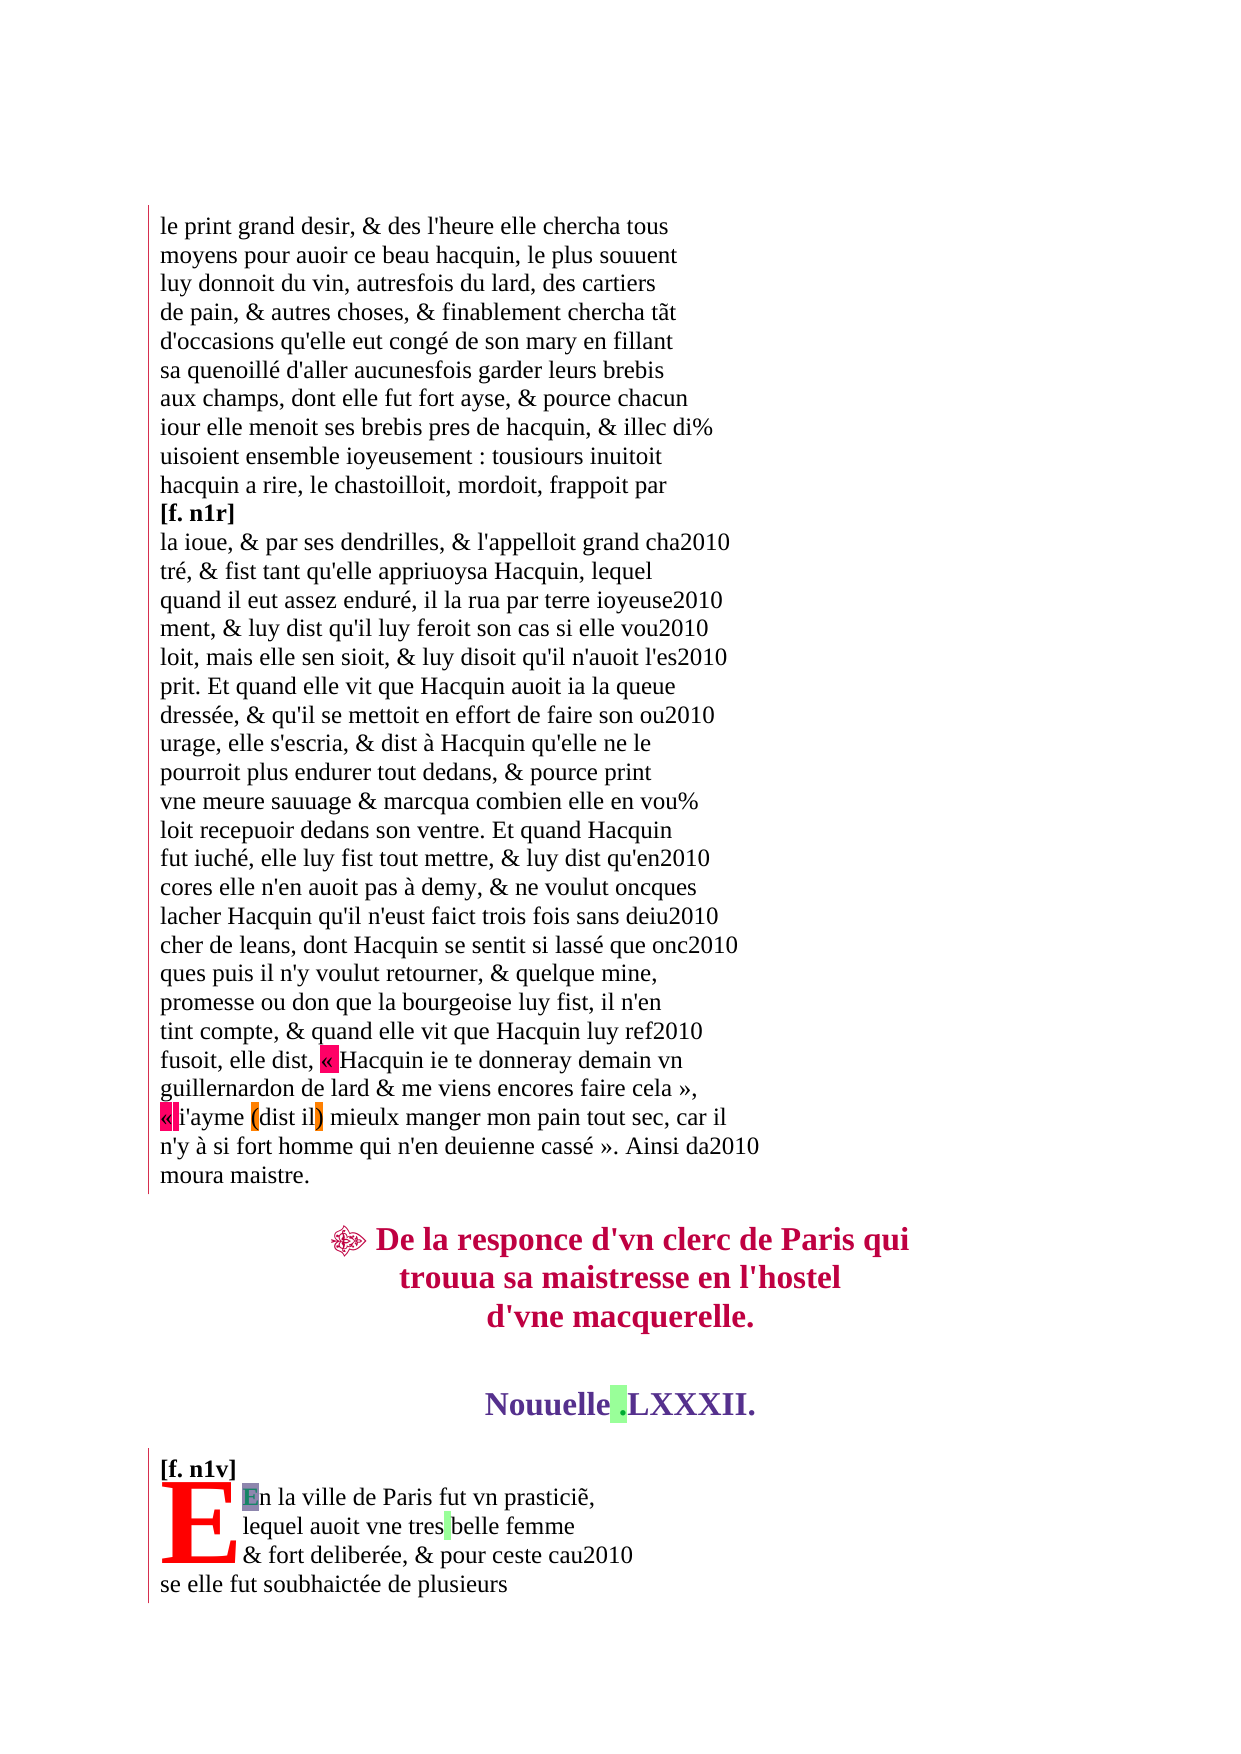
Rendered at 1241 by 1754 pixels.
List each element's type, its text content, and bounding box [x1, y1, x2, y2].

text le print grand desir, & des l'heure elle chercha tous moyens pour auoir ce beau hacquin, le plus souuent luy donnoit du vin, autresfois du lard, des cartiers de pain, & autres choses, & finablement chercha tãt d'occasions qu'elle eut congé de son mary en fillant sa quenoillé d'aller aucunesfois garder leurs brebis aux champs, dont elle fut fort ayse, & pource chacun iour elle menoit ses brebis pres de hacquin, & illec di% uisoient ensemble ioyeusement : tousiours inuitoit hacquin a rire, le chastoilloit, mordoit, frappoit par [f. n1r] la ioue, & par ses dendrilles, & l'appelloit grand cha2010 tré, & fist tant qu'elle appriuoysa Hacquin, lequel quand il eut assez enduré, il la rua par terre ioyeuse2010 ment, & luy dist qu'il luy feroit son cas si elle vou2010 loit, mais elle sen sioit, & luy disoit qu'il n'auoit l'es2010 prit. Et quand elle vit que Hacquin auoit ia la queue dressée, & qu'il se mettoit en effort de faire son ou2010 urage, elle s'escria, & dist à Hacquin qu'elle ne le pourroit plus endurer tout dedans, & pource print vne meure sauuage & marcqua combien elle en vou% loit recepuoir dedans son ventre. Et quand Hacquin fut iuché, elle luy fist tout mettre, & luy dist qu'en2010 cores elle n'en auoit pas à demy, & ne voulut oncques lacher Hacquin qu'il n'eust faict trois fois sans deiu2010 cher de leans, dont Hacquin se sentit si lassé que onc2010 ques puis il n'y voulut retourner, & quelque mine, promesse ou don que la bourgeoise luy fist, il n'en tint compte, & quand elle vit que Hacquin luy ref2010 fusoit, elle dist, « Hacquin ie te donneray demain vn guillernardon de lard & me viens encores faire cela », « i'ayme (dist il) mieulx manger mon pain tout sec, car il n'y à si fort homme qui n'en deuienne cassé ». Ainsi da2010 moura maistre. [149, 205, 1093, 1194]
text ❧ De la responce d'vn clerc de Paris qui trouua sa maistresse en l'hostel d'vne macquerelle. [148, 1219, 1093, 1334]
text [f. n1v] [149, 1448, 1093, 1482]
text Nouuelle .LXXXII. [148, 1384, 1093, 1423]
text EEn la ville de Paris fut vn prasticiẽ, lequel auoit vne tres belle femme & fort deliberée, & pour ceste cau2010 se elle fut soubhaictée de plusieurs [149, 1482, 1093, 1603]
